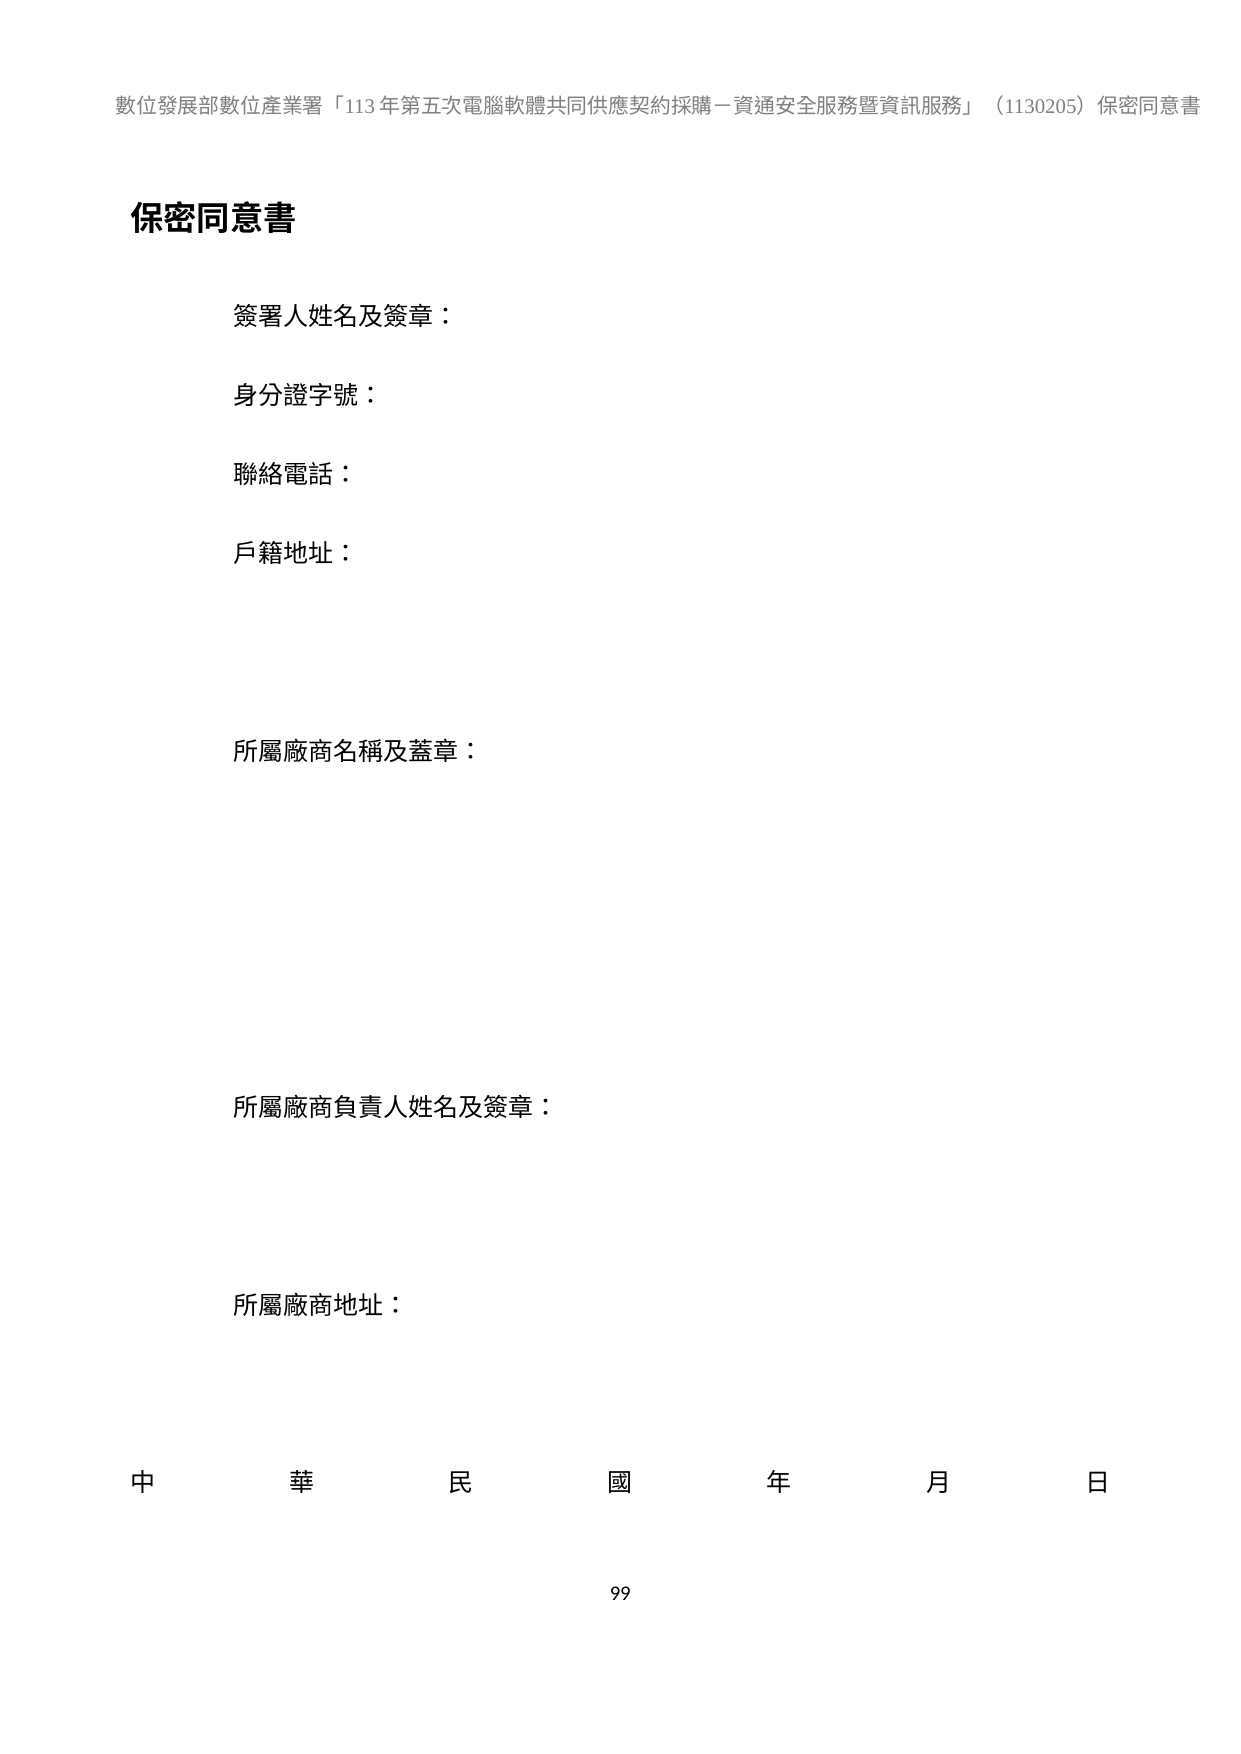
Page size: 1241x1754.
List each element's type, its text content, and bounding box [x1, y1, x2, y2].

text 戶籍地址： [233, 531, 1096, 570]
text 簽署人姓名及簽章： [233, 293, 1096, 333]
text 所屬廠商名稱及蓋章： [233, 729, 1096, 768]
text 中華民國年月日 [130, 1460, 1110, 1499]
text 保密同意書 [130, 179, 1110, 254]
text 數位發展部數位產業署「113年第五次電腦軟體共同供應契約採購－資通安全服務暨資訊服務」（1130205）保密同意書 [115, 80, 1216, 121]
text 身分證字號： [233, 372, 1096, 412]
text 所屬廠商地址： [233, 1283, 1096, 1322]
text 所屬廠商負責人姓名及簽章： [233, 1085, 1096, 1124]
text 聯絡電話： [233, 452, 1096, 491]
